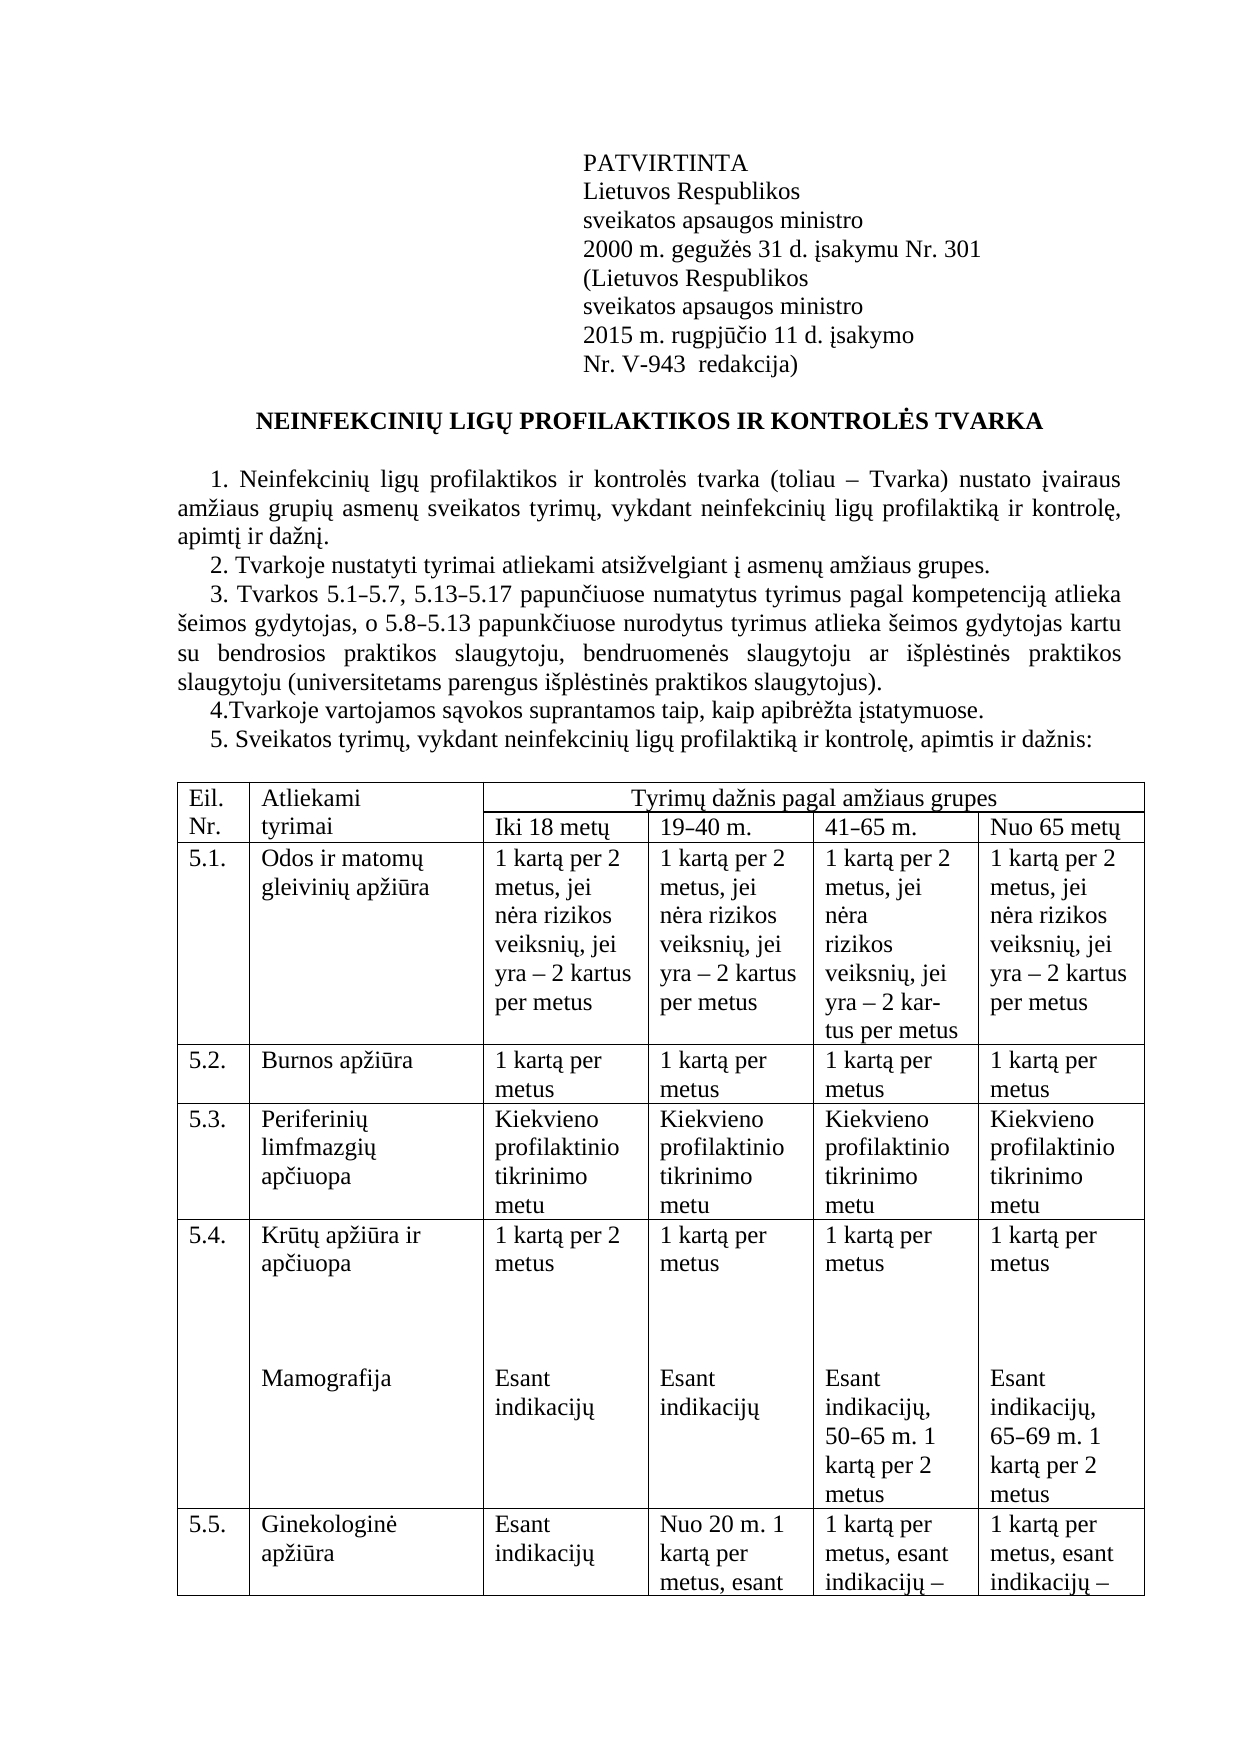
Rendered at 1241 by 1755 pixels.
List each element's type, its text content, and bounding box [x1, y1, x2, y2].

table_cell Nuo 65 metų [979, 813, 1144, 842]
table_cell 5.3. [178, 1104, 249, 1219]
table_cell Ginekologinė apžiūra [250, 1509, 483, 1595]
table_cell 1 kartą per metus [814, 1045, 978, 1103]
text (Lietuvos Respublikos [583, 263, 1122, 291]
table_cell 1 kartą per metus, esant indikacijų – [979, 1509, 1144, 1595]
table_cell Kiekvieno profilaktinio tikrinimo metu [484, 1104, 648, 1219]
table_cell Iki 18 metų [484, 813, 648, 842]
text sveikatos apsaugos ministro [583, 205, 1122, 234]
text NEINFEKCINIŲ LIGŲ PROFILAKTIKOS IR KONTROLĖS TVARKA [177, 406, 1122, 435]
text 2. Tvarkoje nustatyti tyrimai atliekami atsižvelgiant į asmenų amžiaus grupes. [177, 550, 1122, 579]
table_cell Periferinių limfmazgių apčiuopa [250, 1104, 483, 1219]
text Nr. V-943 redakcija) [583, 349, 1122, 378]
table_cell Krūtų apžiūra ir apčiuopa Mamografija [250, 1220, 483, 1508]
table_cell 5.4. [178, 1220, 249, 1508]
text 5. Sveikatos tyrimų, vykdant neinfekcinių ligų profilaktiką ir kontrolę, apimtis ir dažnis: [177, 724, 1122, 753]
table_cell 5.1. [178, 843, 249, 1044]
table_header Eil. Nr. [178, 783, 249, 842]
table_cell 1 kartą per metus Esant indikacijų [649, 1220, 813, 1508]
table_cell Kiekvieno profilaktinio tikrinimo metu [814, 1104, 978, 1219]
table_cell Burnos apžiūra [250, 1045, 483, 1103]
text 2015 m. rugpjūčio 11 d. įsakymo [583, 320, 1122, 349]
table_cell 19–40 m. [649, 813, 813, 842]
table_cell 1 kartą per 2 metus, jei nėra rizikos veiksnių, jei yra – 2 kar- tus per metus [814, 843, 978, 1044]
text sveikatos apsaugos ministro [583, 291, 1122, 320]
table_cell 1 kartą per metus Esant indikacijų, 50–65 m. 1 kartą per 2 metus [814, 1220, 978, 1508]
table_cell 5.2. [178, 1045, 249, 1103]
text PATVIRTINTA [583, 148, 1122, 176]
table_cell 1 kartą per 2 metus, jei nėra rizikos veiksnių, jei yra – 2 kartus per metus [979, 843, 1144, 1044]
table_cell 1 kartą per metus [649, 1045, 813, 1103]
table_cell 1 kartą per 2 metus, jei nėra rizikos veiksnių, jei yra – 2 kartus per metus [649, 843, 813, 1044]
table_cell 1 kartą per metus Esant indikacijų, 65–69 m. 1 kartą per 2 metus [979, 1220, 1144, 1508]
table_cell Odos ir matomų gleivinių apžiūra [250, 843, 483, 1044]
table_cell 1 kartą per 2 metus Esant indikacijų [484, 1220, 648, 1508]
table_cell Kiekvieno profilaktinio tikrinimo metu [649, 1104, 813, 1219]
text Lietuvos Respublikos [583, 176, 1122, 205]
table_header Atliekami tyrimai [250, 783, 483, 842]
table_cell Esant indikacijų [484, 1509, 648, 1595]
table_cell 1 kartą per metus, esant indikacijų – [814, 1509, 978, 1595]
table_cell Nuo 20 m. 1 kartą per metus, esant [649, 1509, 813, 1595]
text 4.Tvarkoje vartojamos sąvokos suprantamos taip, kaip apibrėžta įstatymuose. [177, 695, 1122, 724]
table_cell 5.5. [178, 1509, 249, 1595]
text 3. Tvarkos 5.1–5.7, 5.13–5.17 papunčiuose numatytus tyrimus pagal kompetenciją atlieka šeimos gydytojas, o 5.8–5.13 papunkčiuose nurodytus tyrimus atlieka šeimos gydytojas kartu su bendrosios praktikos slaugytoju, bendruomenės slaugytoju ar išplėstinės praktikos slaugytoju (universitetams parengus išplėstinės praktikos slaugytojus). [177, 579, 1122, 695]
table_cell 41–65 m. [814, 813, 978, 842]
table_header Tyrimų dažnis pagal amžiaus grupes [484, 783, 1144, 811]
table_cell 1 kartą per metus [979, 1045, 1144, 1103]
table_cell Kiekvieno profilaktinio tikrinimo metu [979, 1104, 1144, 1219]
table_cell 1 kartą per metus [484, 1045, 648, 1103]
table_cell 1 kartą per 2 metus, jei nėra rizikos veiksnių, jei yra – 2 kartus per metus [484, 843, 648, 1044]
text 1. Neinfekcinių ligų profilaktikos ir kontrolės tvarka (toliau – Tvarka) nustato įvairaus amžiaus grupių asmenų sveikatos tyrimų, vykdant neinfekcinių ligų profilaktiką ir kontrolę, apimtį ir dažnį. [177, 464, 1122, 550]
text 2000 m. gegužės 31 d. įsakymu Nr. 301 [583, 234, 1122, 263]
